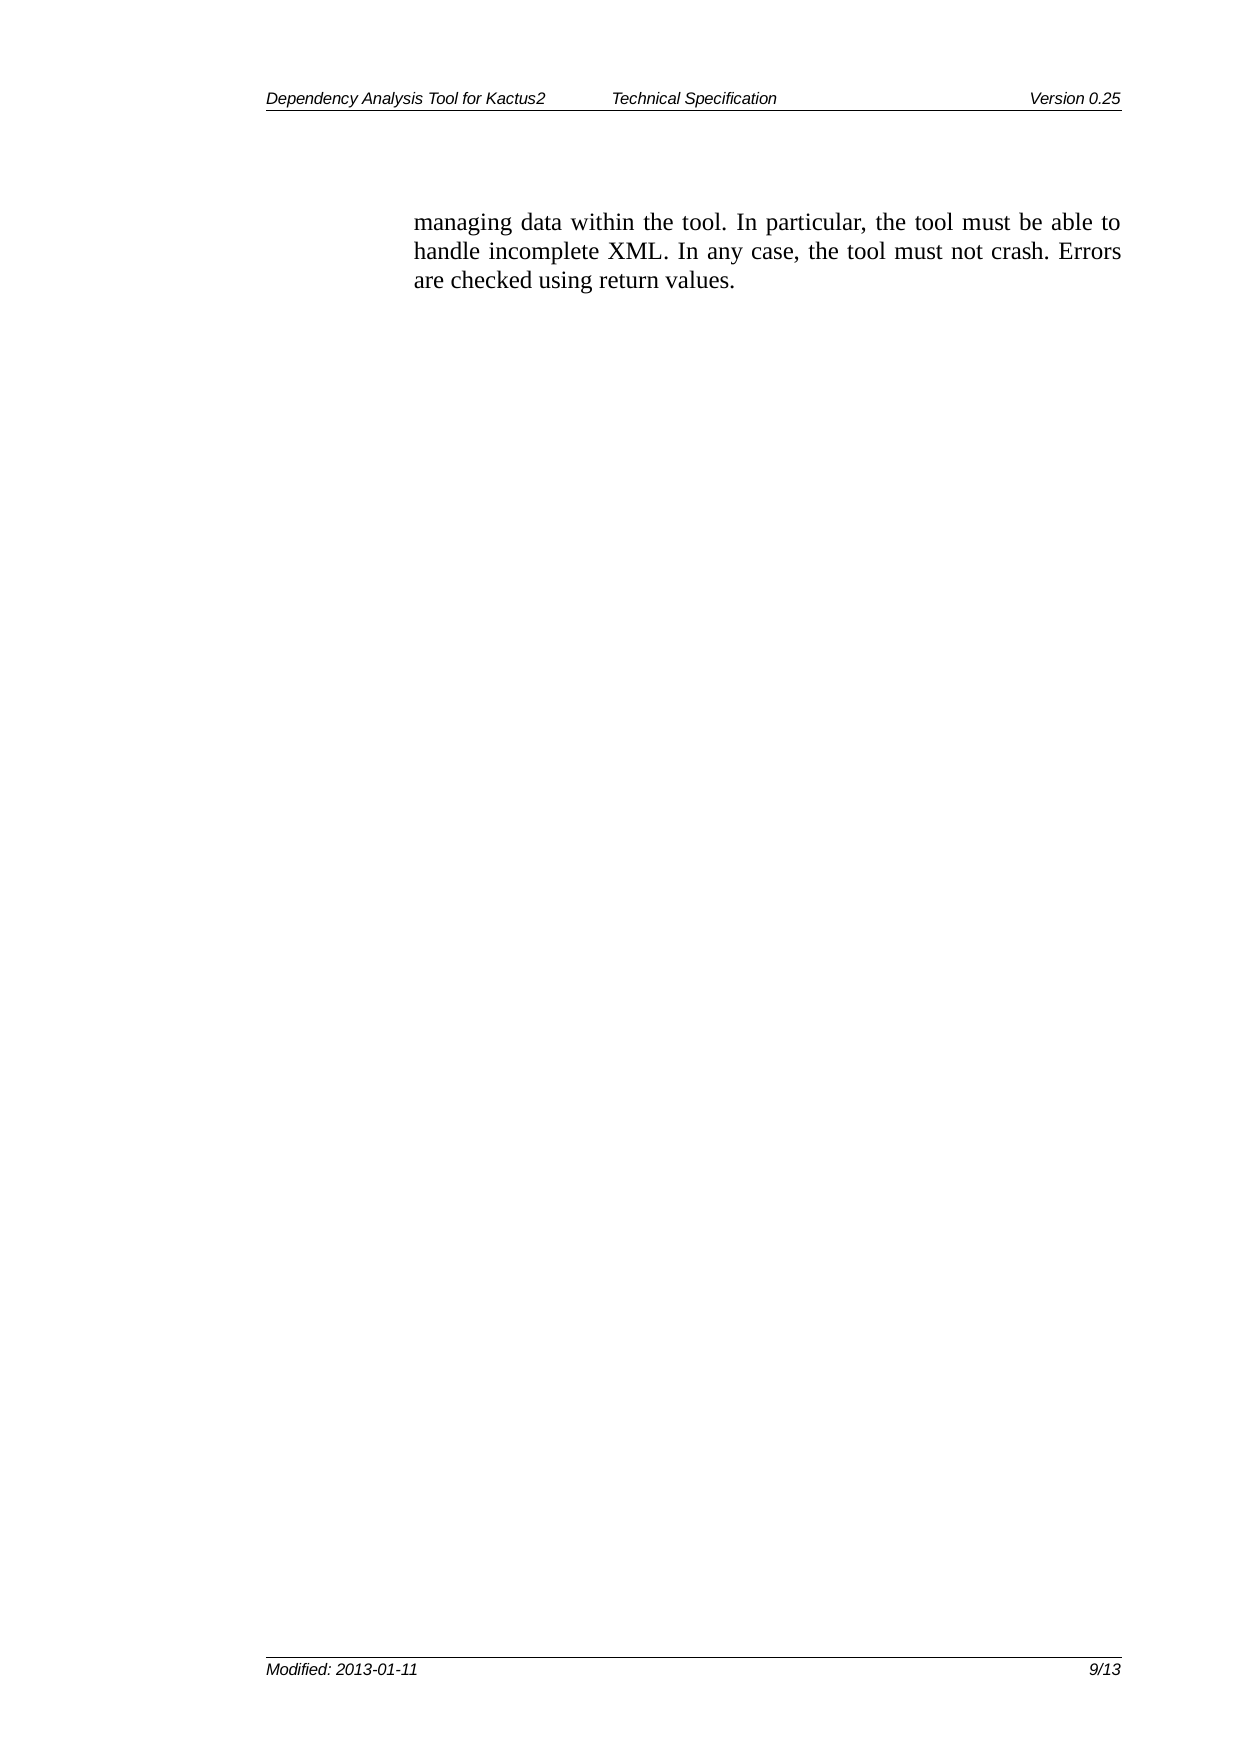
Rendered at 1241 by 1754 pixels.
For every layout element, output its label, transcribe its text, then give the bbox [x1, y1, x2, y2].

text managing data within the tool. In particular, the tool must be able to handle incomplete XML. In any case, the tool must not crash. Errors are checked using return values. [413, 207, 1122, 294]
